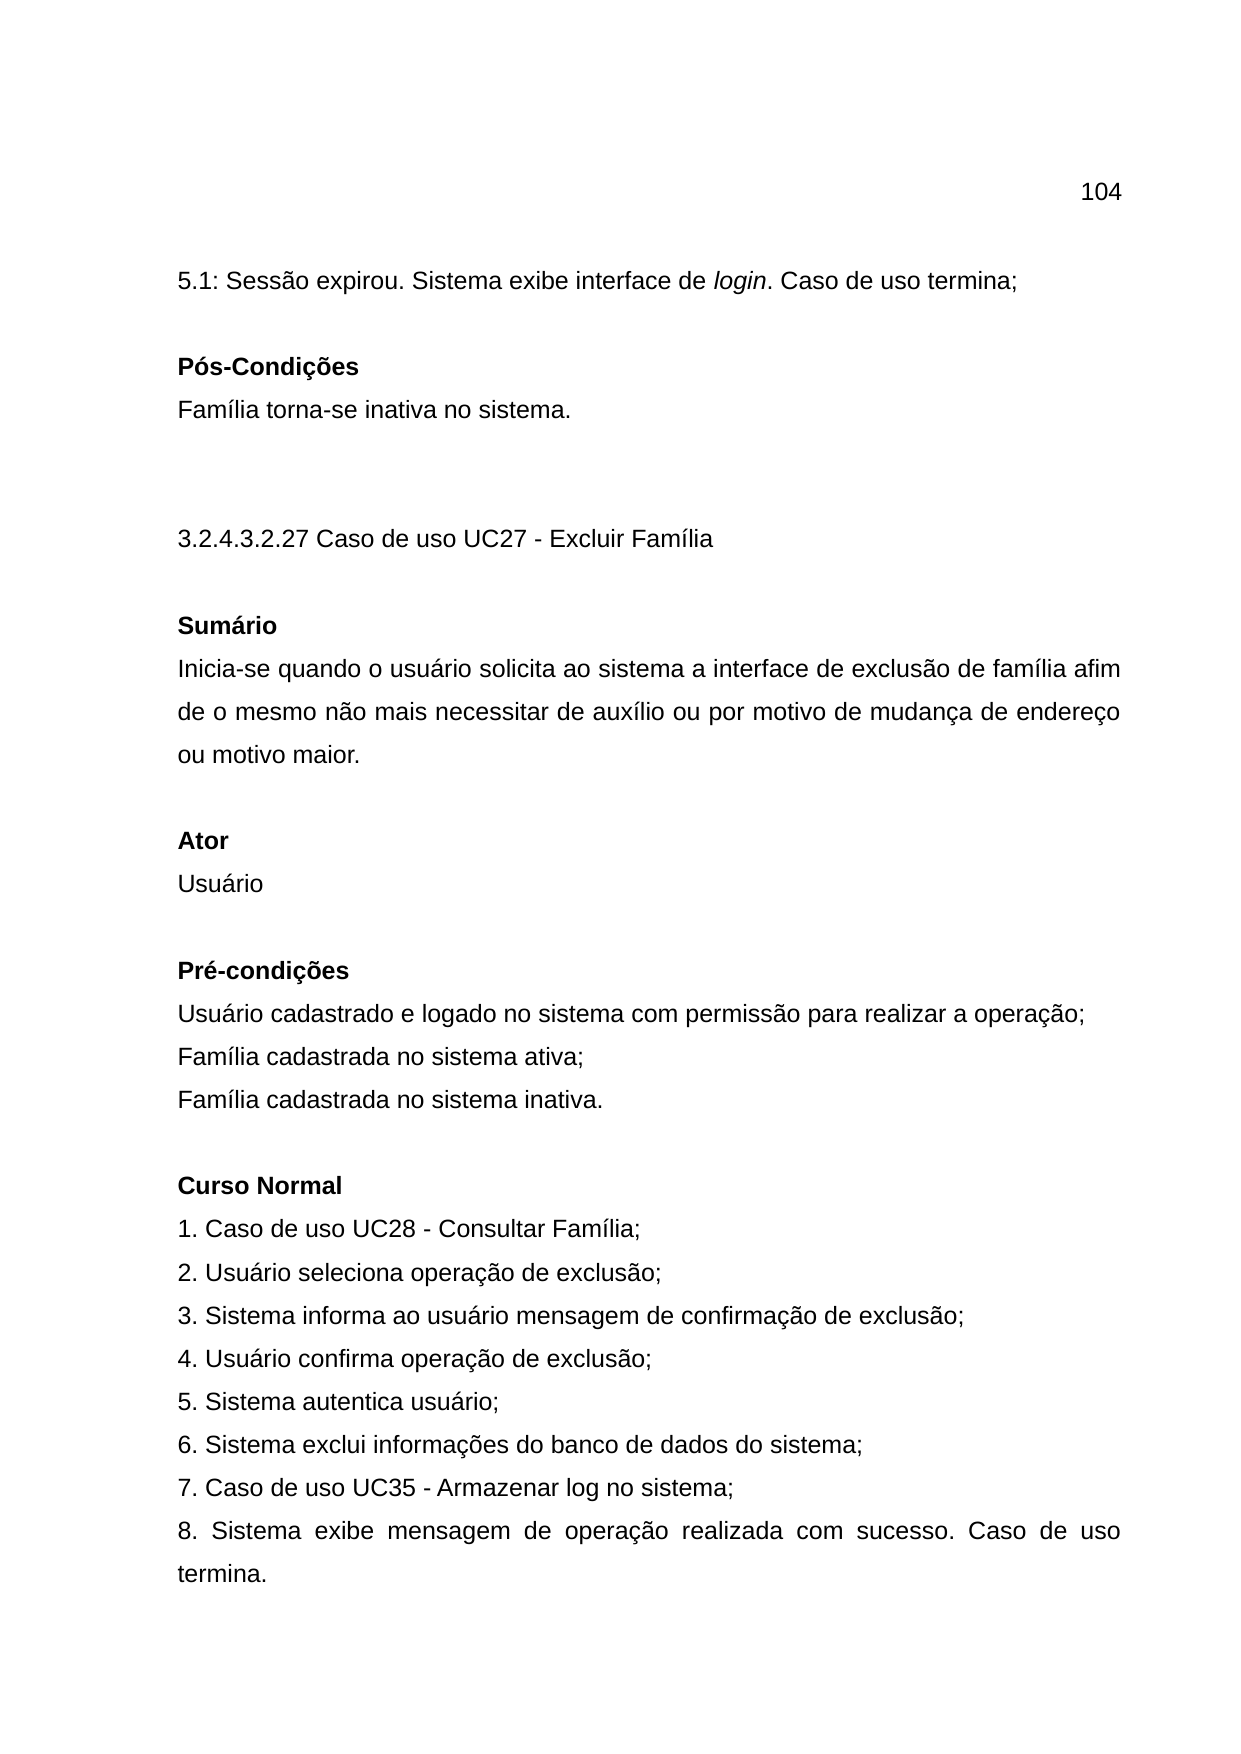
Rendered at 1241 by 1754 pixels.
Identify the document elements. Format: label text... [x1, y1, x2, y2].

text Usuário [177, 869, 1122, 898]
text 2. Usuário seleciona operação de exclusão; [177, 1258, 1122, 1286]
text Pós-Condições [177, 352, 1122, 381]
text Sumário [177, 611, 1122, 639]
text Pré-condições [177, 956, 1122, 984]
text 5.1: Sessão expirou. Sistema exibe interface de login. Caso de uso termina; [177, 266, 1122, 294]
text Inicia-se quando o usuário solicita ao sistema a interface de exclusão de família afim de o mesmo não mais necessitar de auxílio ou por motivo de mudança de endereço ou motivo maior. [177, 654, 1122, 769]
text 3. Sistema informa ao usuário mensagem de confirmação de exclusão; [177, 1301, 1122, 1329]
text Família cadastrada no sistema ativa; [177, 1042, 1122, 1071]
text Ator [177, 826, 1122, 855]
text 6. Sistema exclui informações do banco de dados do sistema; [177, 1430, 1122, 1459]
text 5. Sistema autentica usuário; [177, 1387, 1122, 1416]
text 7. Caso de uso UC35 - Armazenar log no sistema; [177, 1473, 1122, 1502]
text Usuário cadastrado e logado no sistema com permissão para realizar a operação; [177, 999, 1122, 1028]
text Curso Normal [177, 1171, 1122, 1200]
text Família torna-se inativa no sistema. [177, 395, 1122, 424]
text 4. Usuário confirma operação de exclusão; [177, 1344, 1122, 1373]
text Família cadastrada no sistema inativa. [177, 1085, 1122, 1114]
text 1. Caso de uso UC28 - Consultar Família; [177, 1214, 1122, 1243]
text 3.2.4.3.2.27 Caso de uso UC27 - Excluir Família [177, 524, 1122, 553]
text 8. Sistema exibe mensagem de operação realizada com sucesso. Caso de uso termina. [177, 1516, 1122, 1588]
